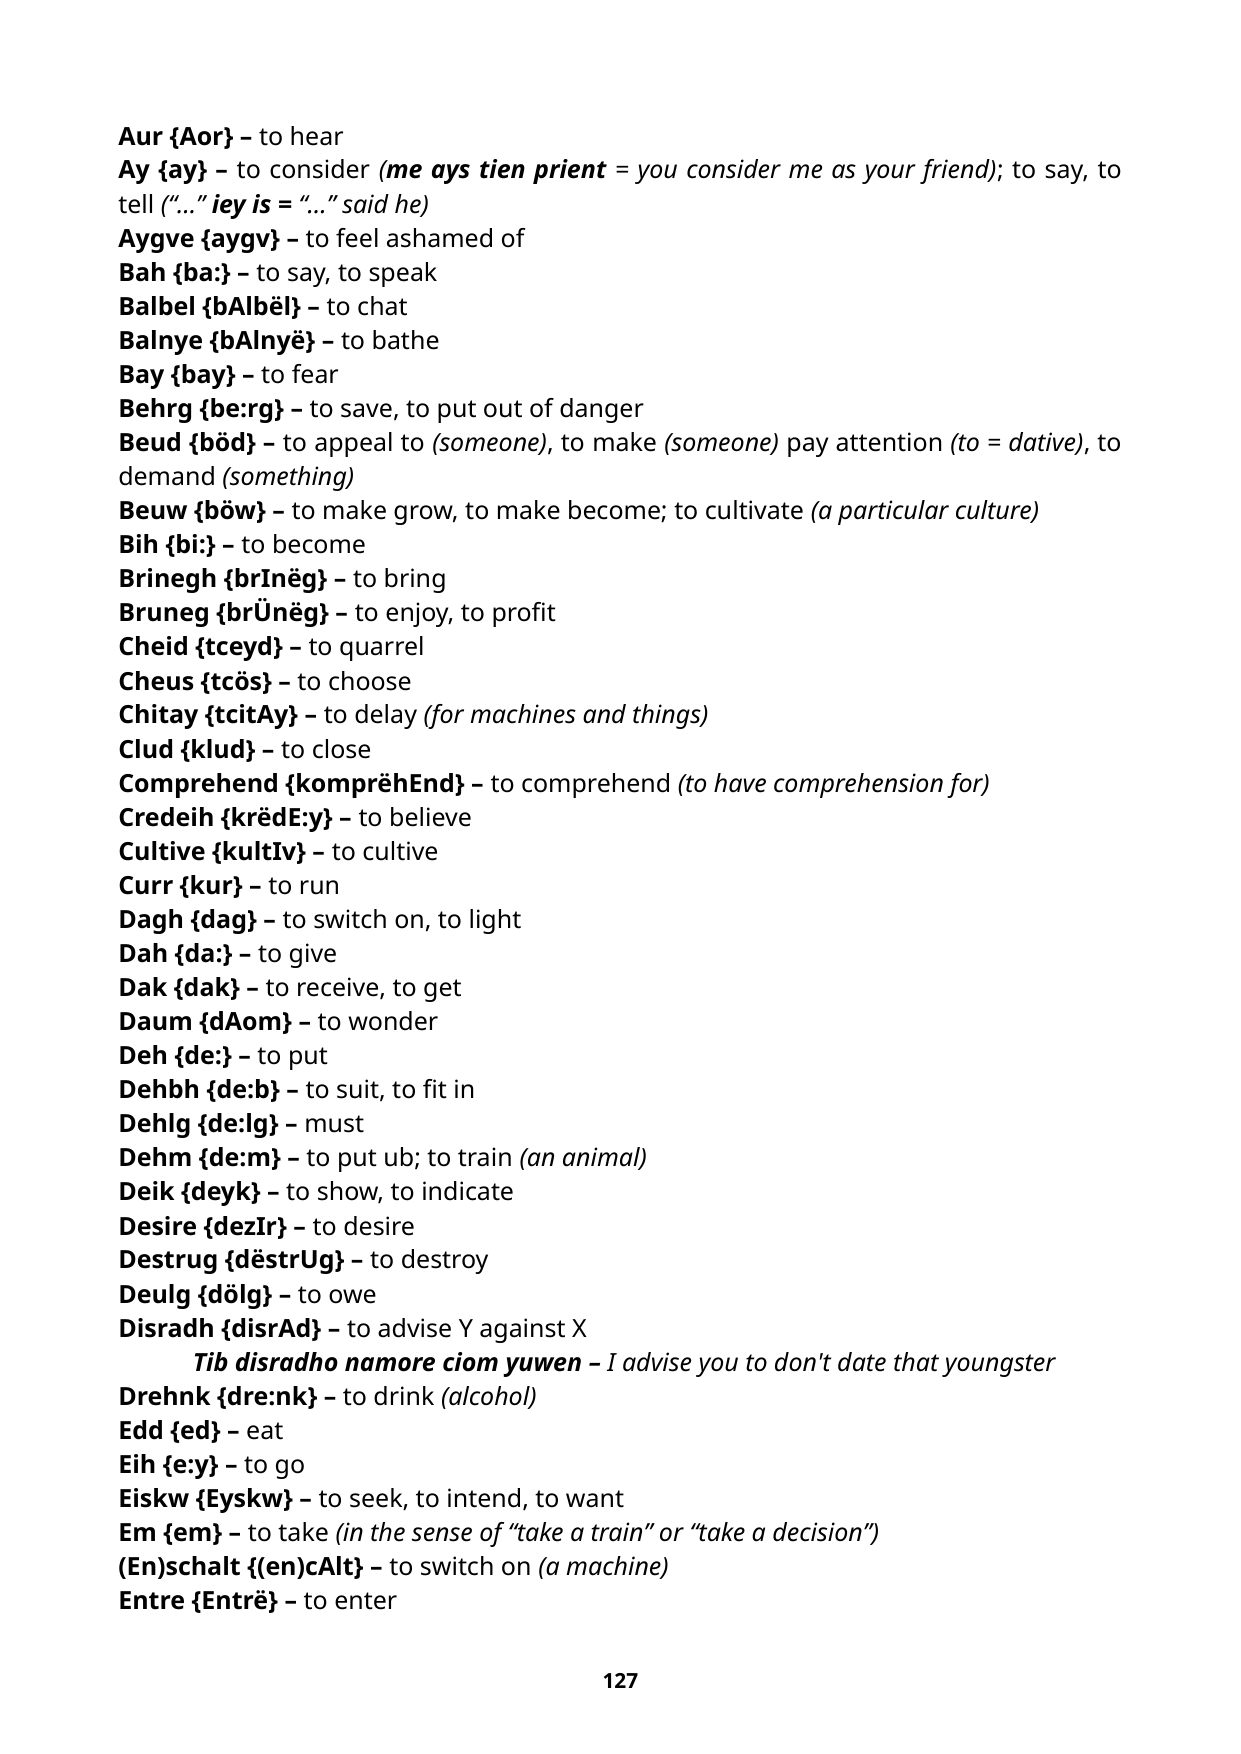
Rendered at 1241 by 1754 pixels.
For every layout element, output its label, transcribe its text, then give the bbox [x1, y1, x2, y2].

text Balbel {bAlbël} – to chat [118, 288, 1122, 322]
text Clud {klud} – to close [118, 731, 1122, 765]
text Destrug {dëstrUg} – to destroy [118, 1242, 1122, 1276]
text Deik {deyk} – to show, to indicate [118, 1174, 1122, 1208]
text Cheus {tcös} – to choose [118, 663, 1122, 697]
text Credeih {krëdE:y} – to believe [118, 799, 1122, 833]
text Daum {dAom} – to wonder [118, 1004, 1122, 1038]
text Entre {Entrë} – to enter [118, 1583, 1122, 1617]
text Bih {bi:} – to become [118, 527, 1122, 561]
text Dehbh {de:b} – to suit, to fit in [118, 1072, 1122, 1106]
text Aygve {aygv} – to feel ashamed of [118, 220, 1122, 254]
text Deulg {dölg} – to owe [118, 1276, 1122, 1310]
text Aur {Aor} – to hear [118, 118, 1122, 152]
text Bruneg {brÜnëg} – to enjoy, to profit [118, 595, 1122, 629]
text Eih {e:y} – to go [118, 1447, 1122, 1481]
text Dagh {dag} – to switch on, to light [118, 902, 1122, 936]
text Edd {ed} – eat [118, 1412, 1122, 1447]
text Behrg {be:rg} – to save, to put out of danger [118, 391, 1122, 425]
text Bay {bay} – to fear [118, 357, 1122, 391]
text Desire {dezIr} – to desire [118, 1208, 1122, 1242]
text Deh {de:} – to put [118, 1038, 1122, 1072]
text Brinegh {brInëg} – to bring [118, 561, 1122, 595]
text Cultive {kultIv} – to cultive [118, 833, 1122, 867]
text Beud {böd} – to appeal to (someone), to make (someone) pay attention (to = dative), to demand (something) [118, 425, 1122, 493]
text Dehlg {de:lg} – must [118, 1106, 1122, 1140]
text Balnye {bAlnyë} – to bathe [118, 322, 1122, 357]
text Eiskw {Eyskw} – to seek, to intend, to want [118, 1481, 1122, 1515]
text Tib disradho namore ciom yuwen – I advise you to don't date that youngster [193, 1344, 1122, 1378]
text Comprehend {komprëhEnd} – to comprehend (to have comprehension for) [118, 765, 1122, 799]
text Cheid {tceyd} – to quarrel [118, 629, 1122, 663]
text Ay {ay} – to consider (me ays tien prient = you consider me as your friend); to say, to tell (“…” iey is = “…” said he) [118, 152, 1122, 220]
text Beuw {böw} – to make grow, to make become; to cultivate (a particular culture) [118, 493, 1122, 527]
text Chitay {tcitAy} – to delay (for machines and things) [118, 697, 1122, 731]
text (En)schalt {(en)cAlt} – to switch on (a machine) [118, 1549, 1122, 1583]
text Bah {ba:} – to say, to speak [118, 254, 1122, 288]
text Dah {da:} – to give [118, 936, 1122, 970]
text Disradh {disrAd} – to advise Y against X [118, 1310, 1122, 1344]
text Curr {kur} – to run [118, 867, 1122, 902]
text Dak {dak} – to receive, to get [118, 970, 1122, 1004]
text Drehnk {dre:nk} – to drink (alcohol) [118, 1378, 1122, 1412]
text Dehm {de:m} – to put ub; to train (an animal) [118, 1140, 1122, 1174]
text Em {em} – to take (in the sense of “take a train” or “take a decision”) [118, 1515, 1122, 1549]
